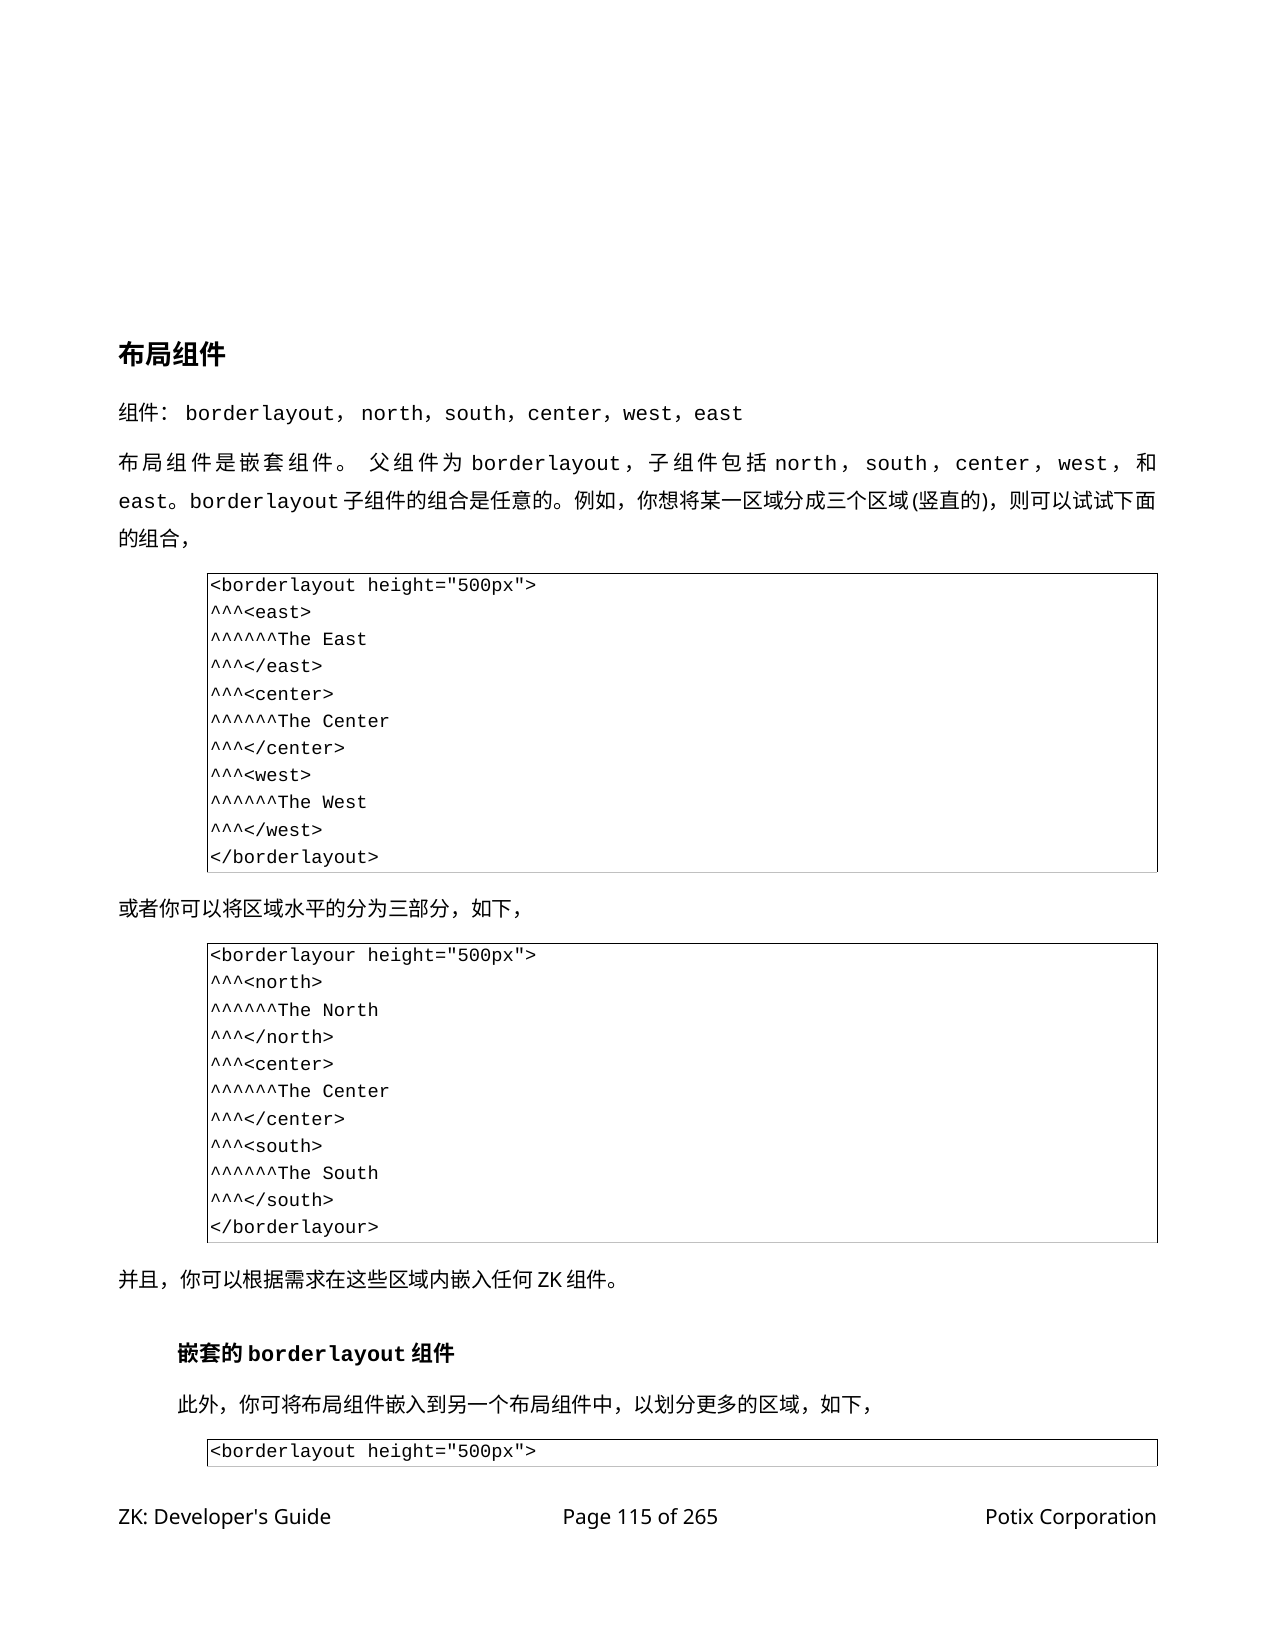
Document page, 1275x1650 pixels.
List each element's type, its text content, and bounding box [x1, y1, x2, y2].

text </borderlayout> [208, 845, 1157, 872]
text ^^^^^^The Center [208, 709, 1157, 733]
text ^^^</center> [208, 1106, 1157, 1131]
text 并且，你可以根据需求在这些区域内嵌入任何ZK组件。 [118, 1263, 1157, 1293]
text <borderlayour height="500px"> [208, 944, 1157, 967]
text ^^^</south> [208, 1188, 1157, 1212]
text 或者你可以将区域水平的分为三部分，如下， [118, 893, 1157, 923]
text ^^^</east> [208, 654, 1157, 679]
text ^^^<center> [208, 1052, 1157, 1076]
text ^^^</north> [208, 1025, 1157, 1049]
text 此外，你可将布局组件嵌入到另一个布局组件中，以划分更多的区域，如下， [177, 1388, 1157, 1418]
subtitle 布局组件 [118, 333, 1157, 372]
text ^^^^^^The Center [208, 1079, 1157, 1103]
text ^^^^^^The West [208, 790, 1157, 814]
text ^^^<west> [208, 763, 1157, 787]
subtitle 嵌套的borderlayout组件 [177, 1336, 1157, 1368]
text ^^^</west> [208, 817, 1157, 842]
text ^^^<south> [208, 1133, 1157, 1158]
text </borderlayour> [208, 1215, 1157, 1242]
text <borderlayout height="500px"> [208, 574, 1157, 597]
text ^^^^^^The North [208, 998, 1157, 1022]
text ^^^^^^The South [208, 1161, 1157, 1185]
text ^^^<center> [208, 682, 1157, 706]
text ^^^<north> [208, 970, 1157, 995]
text 组件： borderlayout， north，south，center，west，east [118, 396, 1157, 426]
text ^^^</center> [208, 736, 1157, 760]
text 布局组件是嵌套组件。 父组件为borderlayout，子组件包括north，south，center，west，和east。borderlayout子组件的组合是任意的。例如，你想将某一区域分成三个区域(竖直的)，则可以试试下面的组合， [118, 447, 1157, 552]
text <borderlayout height="500px"> [208, 1440, 1157, 1466]
text ^^^^^^The East [208, 627, 1157, 651]
text ^^^<east> [208, 600, 1157, 624]
